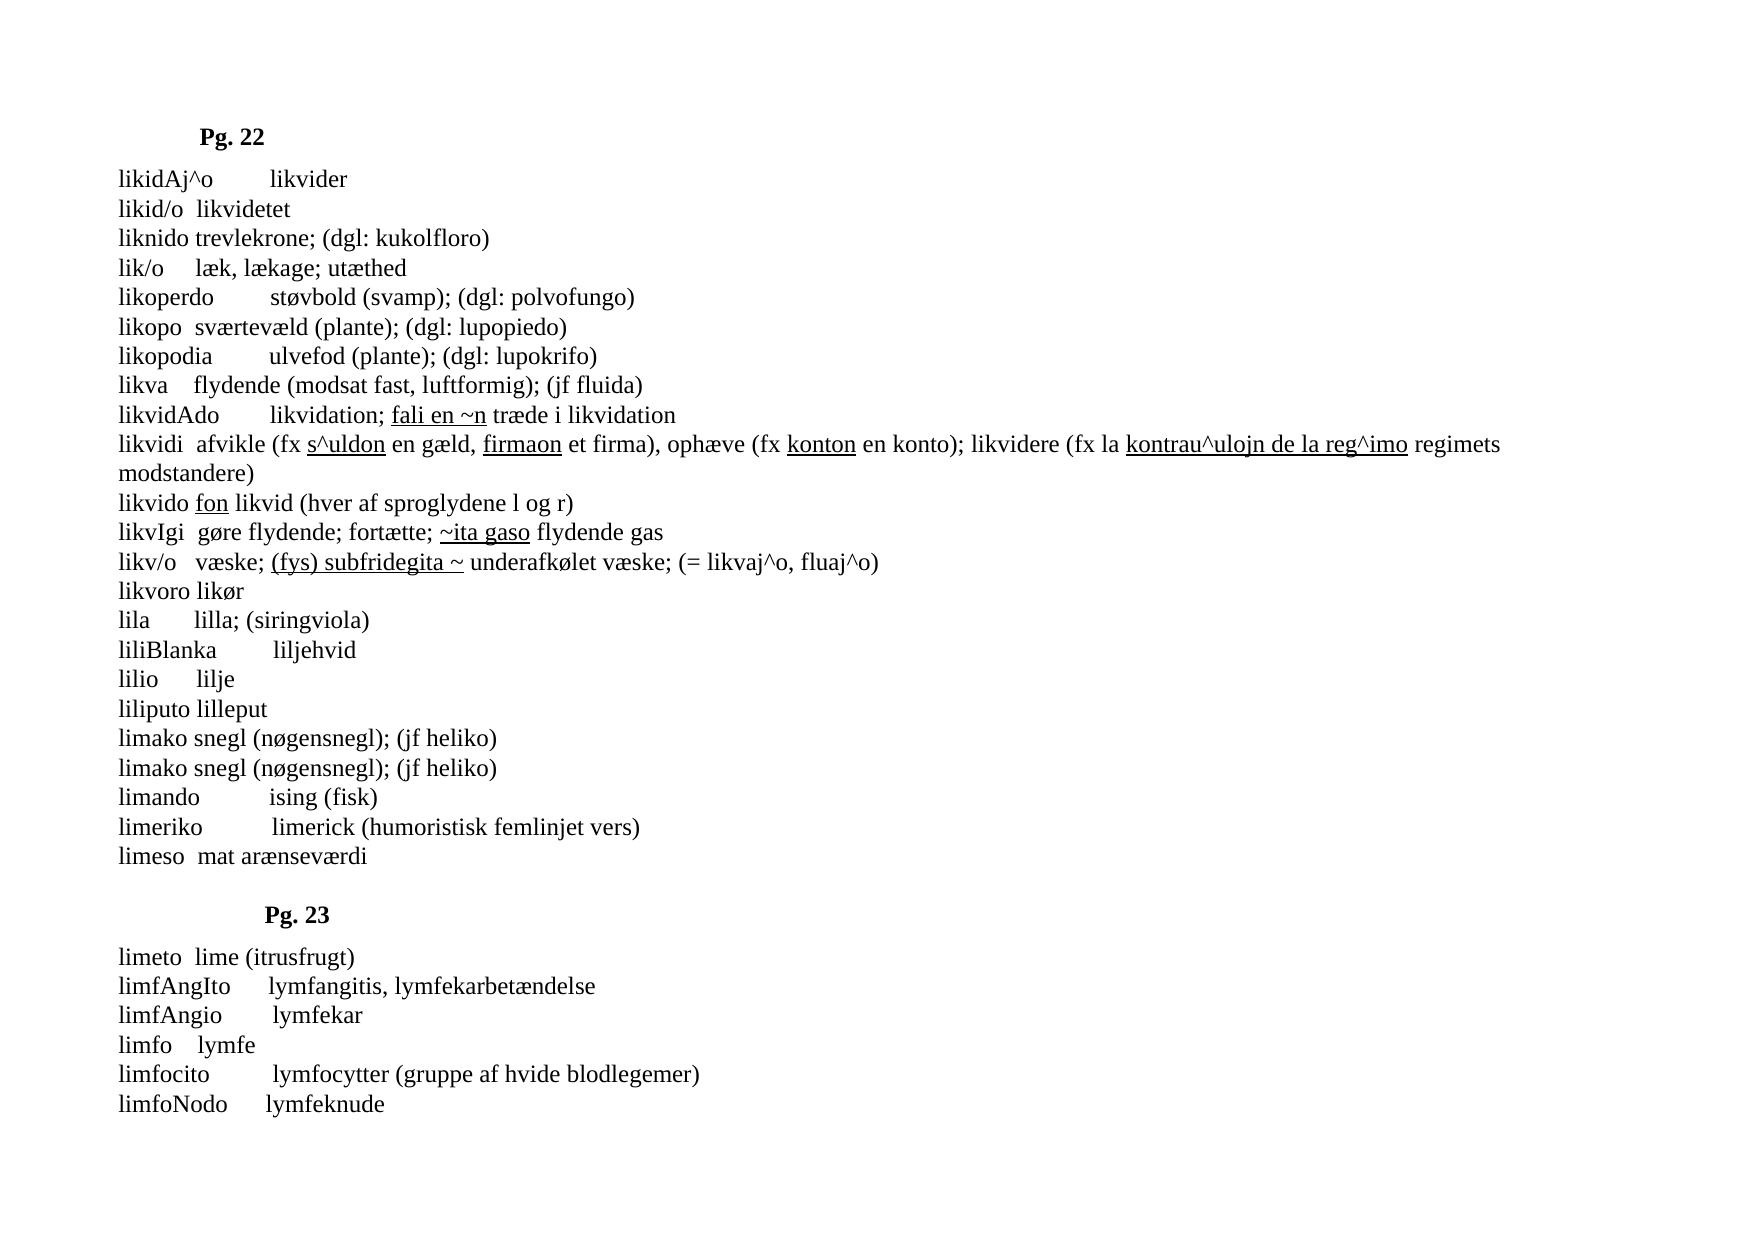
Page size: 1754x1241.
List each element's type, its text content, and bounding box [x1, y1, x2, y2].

text lila lilla; (siringviola) [118, 606, 1636, 635]
text liliputo lilleput [118, 694, 1636, 723]
text liliBlanka liljehvid [118, 635, 1636, 664]
text limfoNodo lymfeknude [118, 1089, 1636, 1118]
text limando ising (fisk) [118, 782, 1636, 812]
subtitle Pg. 23 [118, 896, 1636, 929]
text likvido fon likvid (hver af sproglydene l og r) [118, 488, 1636, 517]
text likopo sværtevæld (plante); (dgl: lupopiedo) [118, 312, 1636, 341]
text likid/o likvidetet [118, 194, 1636, 223]
text likva flydende (modsat fast, luftformig); (jf fluida) [118, 371, 1636, 400]
text limeto lime (itrusfrugt) [118, 942, 1636, 971]
text likvidAdo likvidation; fali en ~n træde i likvidation [118, 400, 1636, 429]
text limfAngio lymfekar [118, 1000, 1636, 1030]
text limako snegl (nøgensnegl); (jf heliko) [118, 753, 1636, 782]
text limeso mat arænseværdi [118, 841, 1636, 871]
text limfo lymfe [118, 1030, 1636, 1059]
text likvoro likør [118, 576, 1636, 606]
text lik/o læk, lækage; utæthed [118, 253, 1636, 282]
text likvidi afvikle (fx s^uldon en gæld, firmaon et firma), ophæve (fx konton en konto); likvidere (fx la kontrau^ulojn de la reg^imo regimets modstandere) [118, 429, 1636, 488]
text likoperdo støvbold (svamp); (dgl: polvofungo) [118, 282, 1636, 312]
text likv/o væske; (fys) subfridegita ~ underafkølet væske; (= likvaj^o, fluaj^o) [118, 547, 1636, 576]
text liknido trevlekrone; (dgl: kukolfloro) [118, 223, 1636, 253]
text likidAj^o likvider [118, 164, 1636, 194]
text limeriko limerick (humoristisk femlinjet vers) [118, 812, 1636, 841]
text likvIgi gøre flydende; fortætte; ~ita gaso flydende gas [118, 517, 1636, 547]
text lilio lilje [118, 664, 1636, 694]
text limfocito lymfocytter (gruppe af hvide blodlegemer) [118, 1059, 1636, 1089]
text limako snegl (nøgensnegl); (jf heliko) [118, 723, 1636, 753]
text limfAngIto lymfangitis, lymfekarbetændelse [118, 971, 1636, 1000]
text likopodia ulvefod (plante); (dgl: lupokrifo) [118, 341, 1636, 371]
subtitle Pg. 22 [118, 118, 1636, 152]
